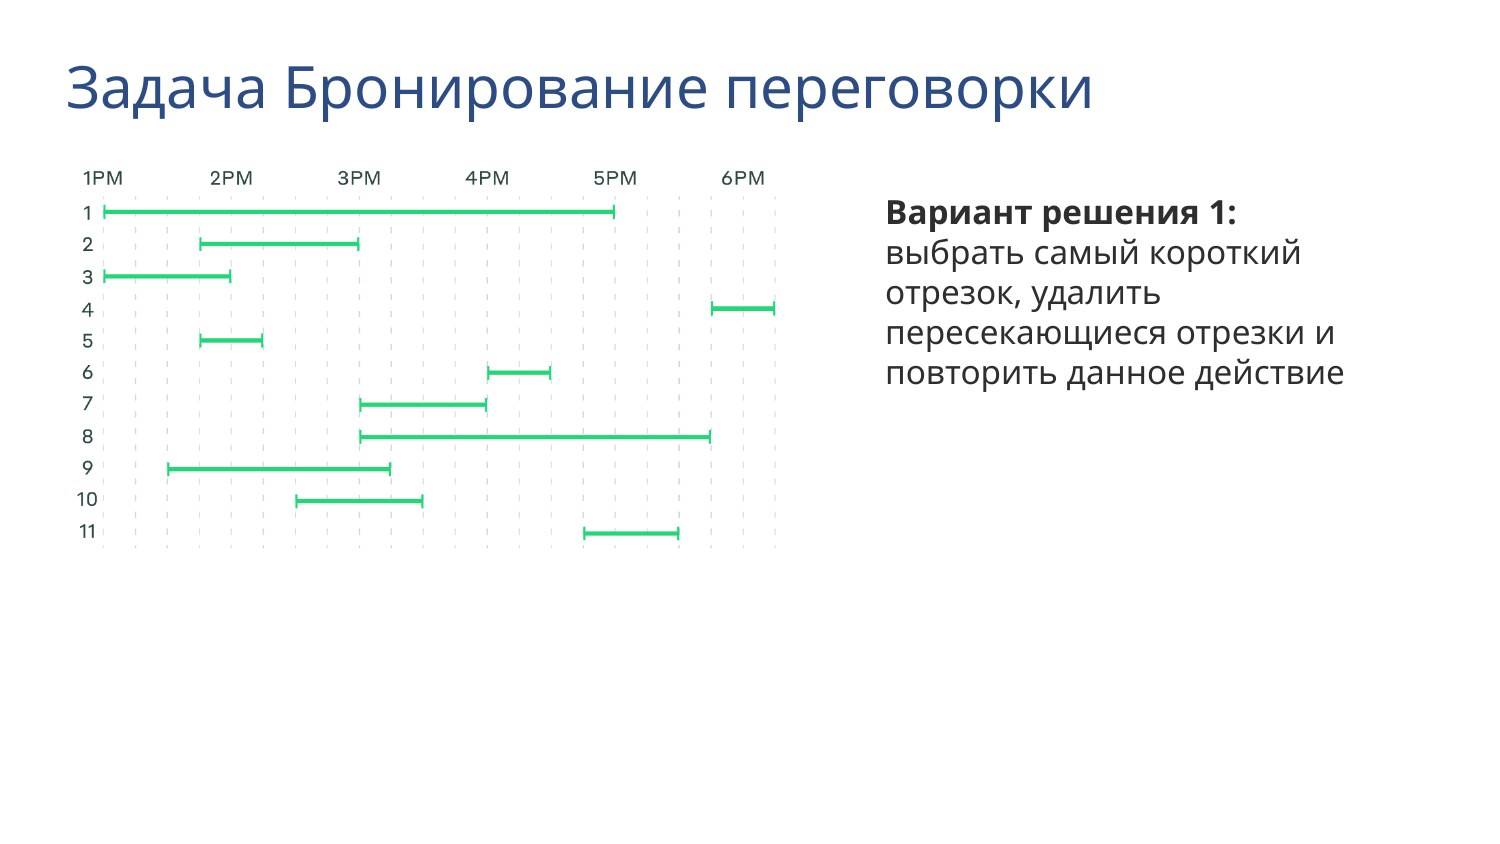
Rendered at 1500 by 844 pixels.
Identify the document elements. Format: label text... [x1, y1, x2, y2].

text_box Вариант решения 1: выбрать самый короткий отрезок, удалить пересекающиеся отрезки и повторить данное действие [870, 176, 1459, 382]
picture [69, 162, 790, 558]
title Задача Бронирование переговорки [51, 35, 1449, 130]
